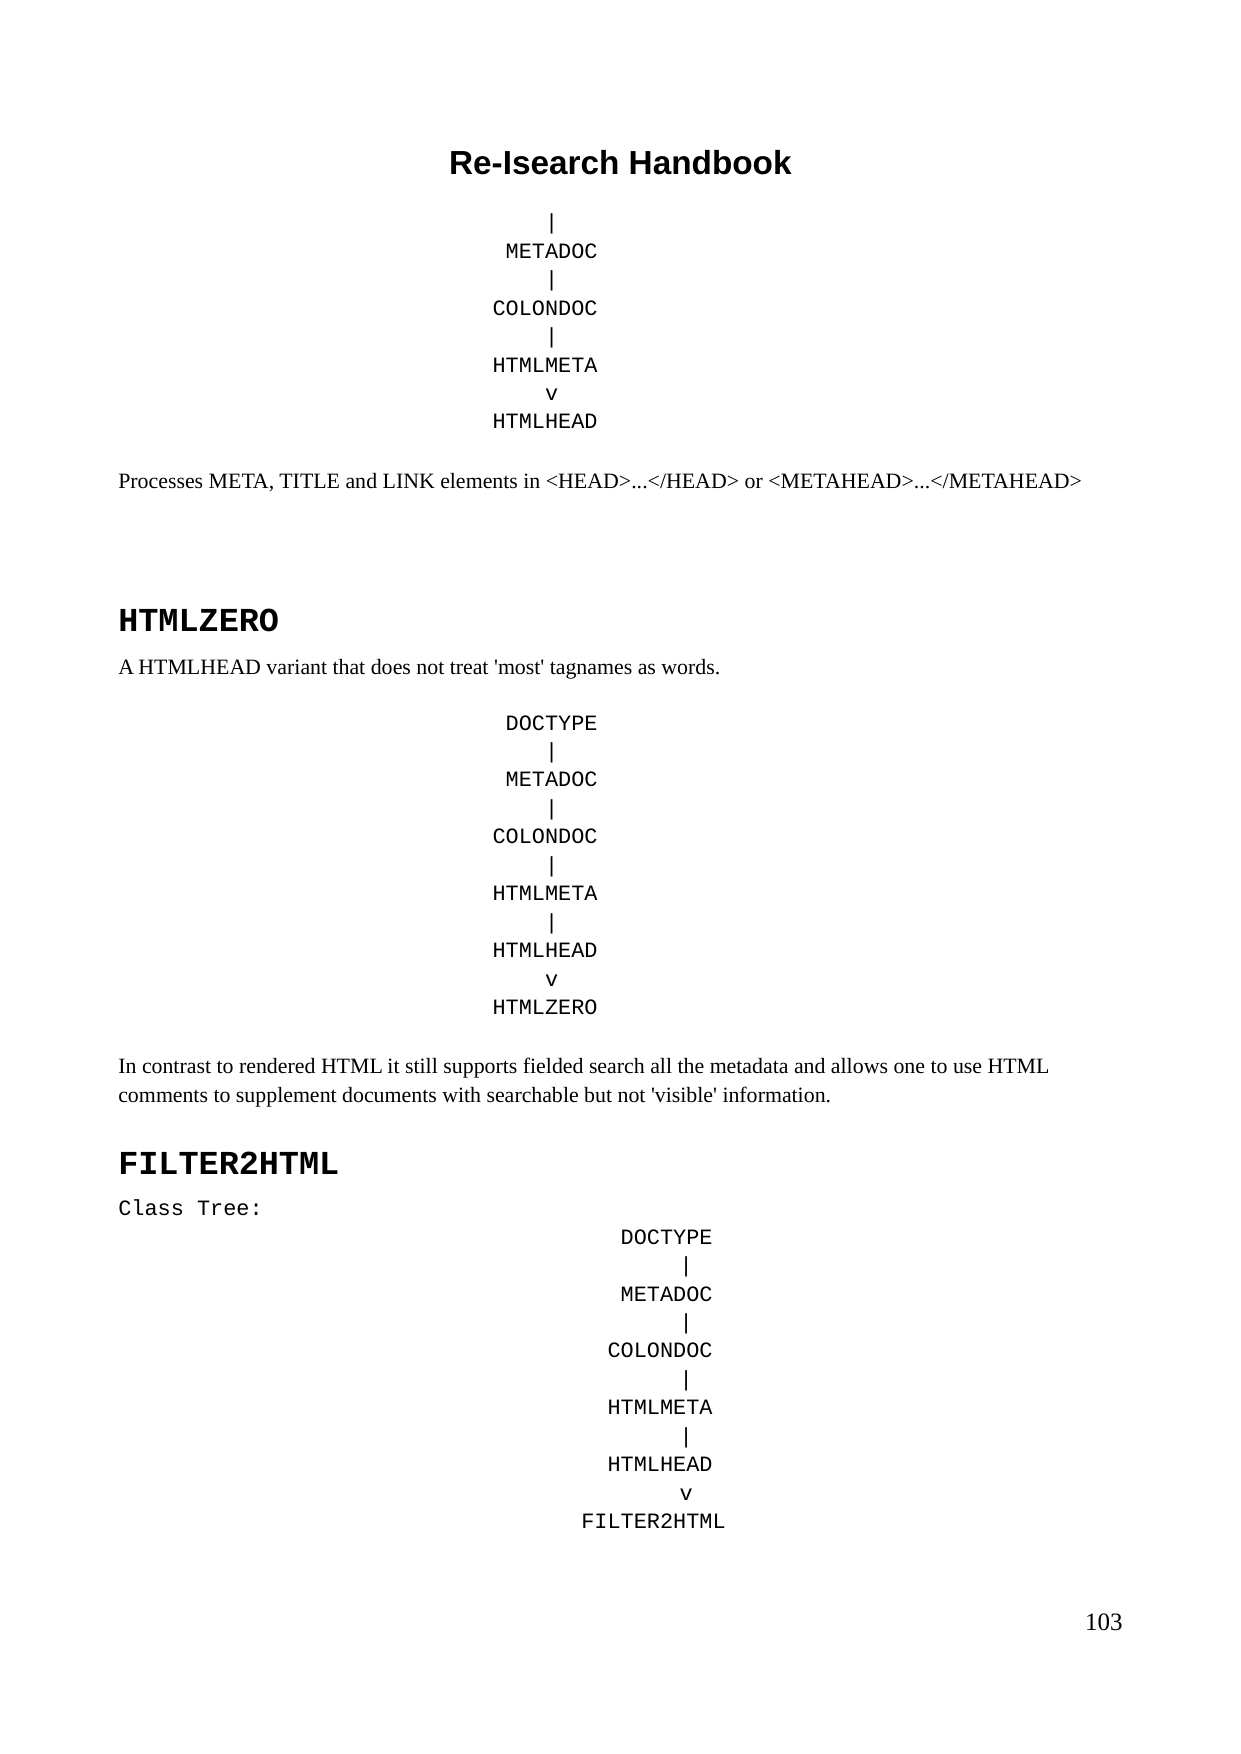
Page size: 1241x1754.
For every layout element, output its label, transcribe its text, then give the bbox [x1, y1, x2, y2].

text HTMLMETA [413, 354, 1122, 378]
text | [413, 797, 1122, 822]
text A HTMLHEAD variant that does not treat 'most' tagnames as words. [118, 654, 1122, 679]
text v [413, 382, 1122, 407]
text Processes META, TITLE and LINK elements in <HEAD>...</HEAD> or <METAHEAD>...</METAHEAD> [118, 468, 1122, 493]
text FILTER2HTML [118, 1510, 1122, 1535]
text v [118, 1482, 1122, 1507]
text HTMLMETA [413, 882, 1122, 907]
text | [118, 1254, 1122, 1279]
text HTMLMETA [118, 1396, 1122, 1421]
subtitle HTMLZERO [118, 604, 1122, 642]
subtitle FILTER2HTML [118, 1147, 1122, 1185]
text | [118, 1311, 1122, 1336]
text HTMLHEAD [413, 939, 1122, 964]
text | [413, 854, 1122, 879]
text COLONDOC [413, 297, 1122, 322]
text | [118, 1425, 1122, 1450]
text METADOC [413, 240, 1122, 265]
text HTMLHEAD [413, 411, 1122, 435]
text Class Tree: [118, 1197, 1122, 1222]
text HTMLHEAD [118, 1453, 1122, 1478]
text HTMLZERO [413, 996, 1122, 1021]
text DOCTYPE [118, 1226, 1122, 1251]
text | [118, 1368, 1122, 1393]
text | [413, 268, 1122, 293]
text COLONDOC [118, 1339, 1122, 1364]
text In contrast to rendered HTML it still supports fielded search all the metadata and allows one to use HTML comments to supplement documents with searchable but not 'visible' information. [118, 1053, 1122, 1107]
text METADOC [413, 769, 1122, 793]
text v [413, 968, 1122, 992]
text | [413, 911, 1122, 936]
text | [413, 212, 1122, 236]
text | [413, 740, 1122, 765]
text DOCTYPE [413, 712, 1122, 737]
text METADOC [118, 1283, 1122, 1307]
text COLONDOC [413, 826, 1122, 850]
text | [413, 325, 1122, 350]
